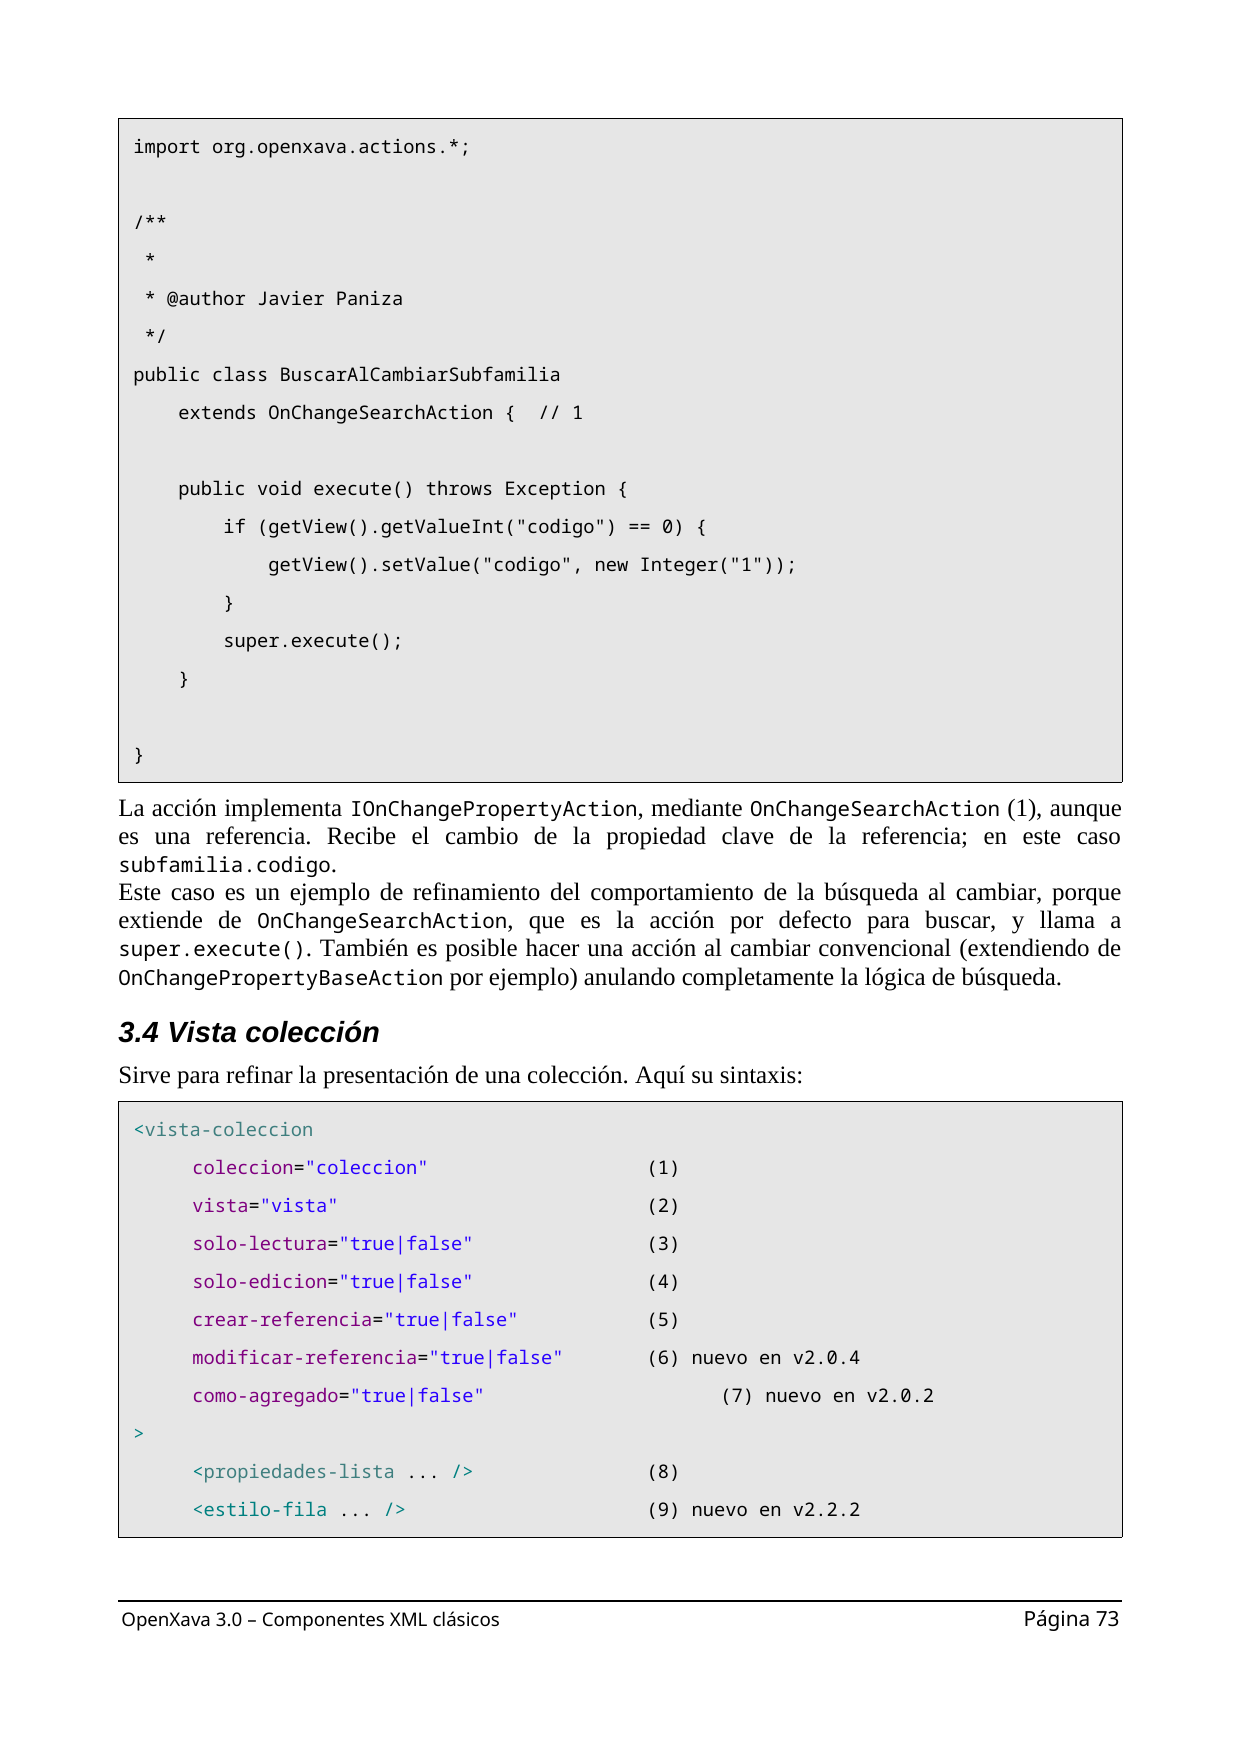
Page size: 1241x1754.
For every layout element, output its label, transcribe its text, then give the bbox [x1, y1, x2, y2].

text public void execute() throws Exception { [119, 460, 1122, 498]
text * [119, 232, 1122, 270]
text vista="vista" (2) [119, 1177, 1122, 1215]
text } [119, 574, 1122, 612]
text <vista-coleccion [119, 1102, 1122, 1139]
text public class BuscarAlCambiarSubfamilia [119, 346, 1122, 384]
text crear-referencia="true|false" (5) [119, 1291, 1122, 1329]
text */ [119, 308, 1122, 346]
text if (getView().getValueInt("codigo") == 0) { [119, 498, 1122, 536]
text super.execute(); [119, 612, 1122, 650]
text coleccion="coleccion" (1) [119, 1139, 1122, 1177]
subtitle Vista colección [118, 1016, 1122, 1048]
text /** [119, 194, 1122, 232]
text extends OnChangeSearchAction { // 1 [119, 384, 1122, 422]
text <propiedades-lista ... /> (8) [119, 1443, 1122, 1481]
text solo-lectura="true|false" (3) [119, 1215, 1122, 1253]
text modificar-referencia="true|false" (6) nuevo en v2.0.4 [119, 1329, 1122, 1367]
text > [119, 1405, 1122, 1443]
text solo-edicion="true|false" (4) [119, 1253, 1122, 1291]
text Sirve para refinar la presentación de una colección. Aquí su sintaxis: [118, 1061, 1122, 1089]
text } [119, 726, 1122, 782]
text <estilo-fila ... /> (9) nuevo en v2.2.2 [119, 1481, 1122, 1537]
text getView().setValue("codigo", new Integer("1")); [119, 536, 1122, 574]
text como-agregado="true|false" (7) nuevo en v2.0.2 [119, 1367, 1122, 1405]
text } [119, 650, 1122, 688]
text * @author Javier Paniza [119, 270, 1122, 308]
text import org.openxava.actions.*; [119, 119, 1122, 156]
text La acción implementa IOnChangePropertyAction, mediante OnChangeSearchAction (1), aunque es una referencia. Recibe el cambio de la propiedad clave de la referencia; en este caso subfamilia.codigo. Este caso es un ejemplo de refinamiento del comportamiento de la búsqueda al cambiar, porque extiende de OnChangeSearchAction, que es la acción por defecto para buscar, y llama a super.execute(). También es posible hacer una acción al cambiar convencional (extendiendo de OnChangePropertyBaseAction por ejemplo) anulando completamente la lógica de búsqueda. [118, 794, 1122, 991]
